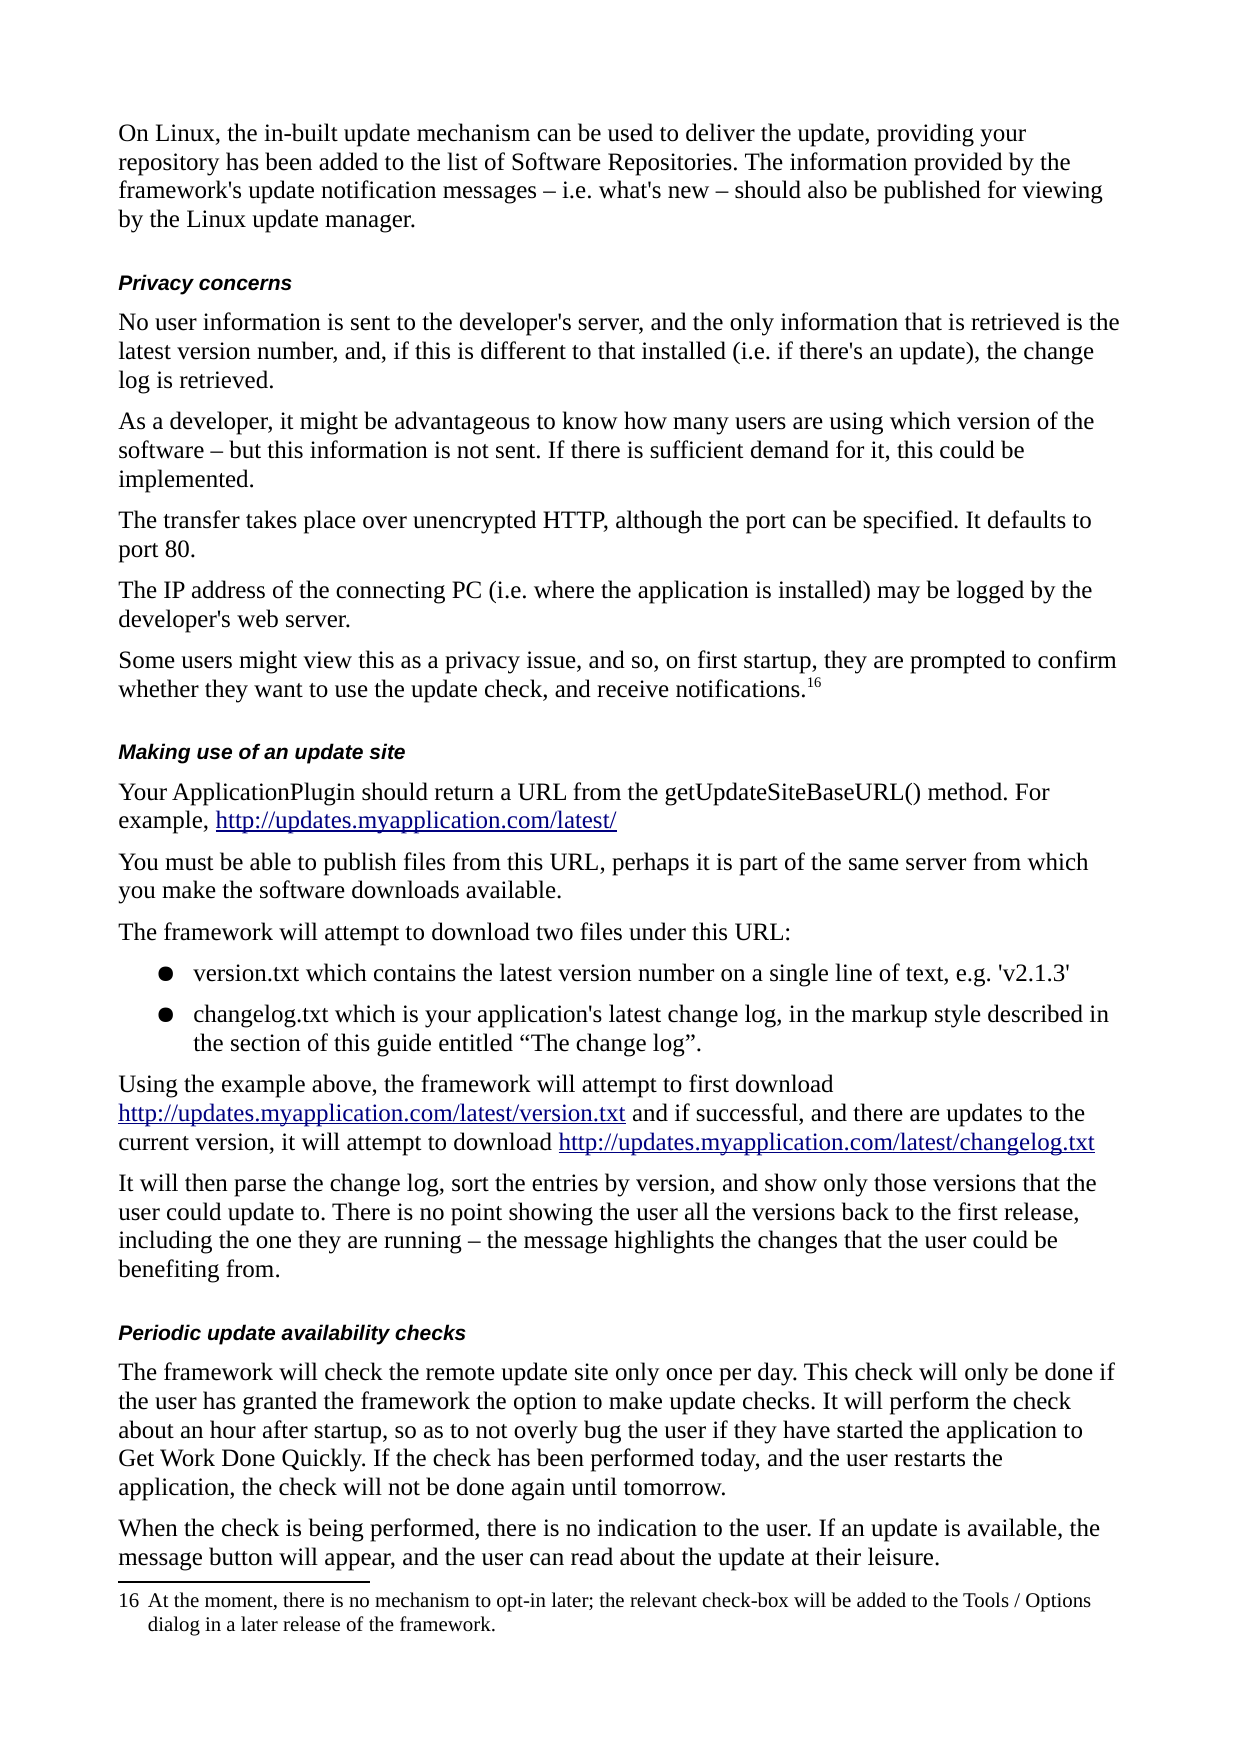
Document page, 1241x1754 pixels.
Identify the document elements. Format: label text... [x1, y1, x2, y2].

subtitle Periodic update availability checks [118, 1320, 1122, 1345]
text The framework will attempt to download two files under this URL: [118, 917, 1122, 945]
text It will then parse the change log, sort the entries by version, and show only those versions that the user could update to. There is no point showing the user all the versions back to the first release, including the one they are running – the message highlights the changes that the user could be benefiting from. [118, 1168, 1122, 1283]
text When the check is being performed, there is no indication to the user. If an update is available, the message button will appear, and the user can read about the update at their leisure. [118, 1513, 1122, 1571]
subtitle Privacy concerns [118, 271, 1122, 295]
text Your ApplicationPlugin should return a URL from the getUpdateSiteBaseURL() method. For example, http://updates.myapplication.com/latest/ [118, 777, 1122, 834]
text You must be able to publish files from this URL, perhaps it is part of the same server from which you make the software downloads available. [118, 847, 1122, 904]
subtitle Making use of an update site [118, 740, 1122, 764]
list changelog.txt which is your application's latest change log, in the markup style described in the section of this guide entitled “The change log”. [156, 999, 1122, 1057]
text The IP address of the connecting PC (i.e. where the application is installed) may be logged by the developer's web server. [118, 575, 1122, 632]
text On Linux, the in-built update mechanism can be used to deliver the update, providing your repository has been added to the list of Software Repositories. The information provided by the framework's update notification messages – i.e. what's new – should also be published for viewing by the Linux update manager. [118, 118, 1122, 233]
text Using the example above, the framework will attempt to first download http://updates.myapplication.com/latest/version.txt and if successful, and there are updates to the current version, it will attempt to download http://updates.myapplication.com/latest/changelog.txt [118, 1069, 1122, 1155]
list version.txt which contains the latest version number on a single line of text, e.g. 'v2.1.3' [156, 958, 1122, 987]
text Some users might view this as a privacy issue, and so, on first startup, they are prompted to confirm whether they want to use the update check, and receive notifications. [118, 645, 1122, 702]
text At the moment, there is no mechanism to opt-in later; the relevant check-box will be added to the Tools / Options dialog in a later release of the framework. [118, 1588, 1122, 1636]
text No user information is sent to the developer's server, and the only information that is retrieved is the latest version number, and, if this is different to that installed (i.e. if there's an update), the change log is retrieved. [118, 307, 1122, 394]
text The transfer takes place over unencrypted HTTP, although the port can be specified. It defaults to port 80. [118, 505, 1122, 562]
text As a developer, it might be advantageous to know how many users are using which version of the software – but this information is not sent. If there is sufficient demand for it, this could be implemented. [118, 406, 1122, 492]
text The framework will check the remote update site only once per day. This check will only be done if the user has granted the framework the option to make update checks. It will perform the check about an hour after startup, so as to not overly bug the user if they have started the application to Get Work Done Quickly. If the check has been performed today, and the user restarts the application, the check will not be done again until tomorrow. [118, 1357, 1122, 1501]
